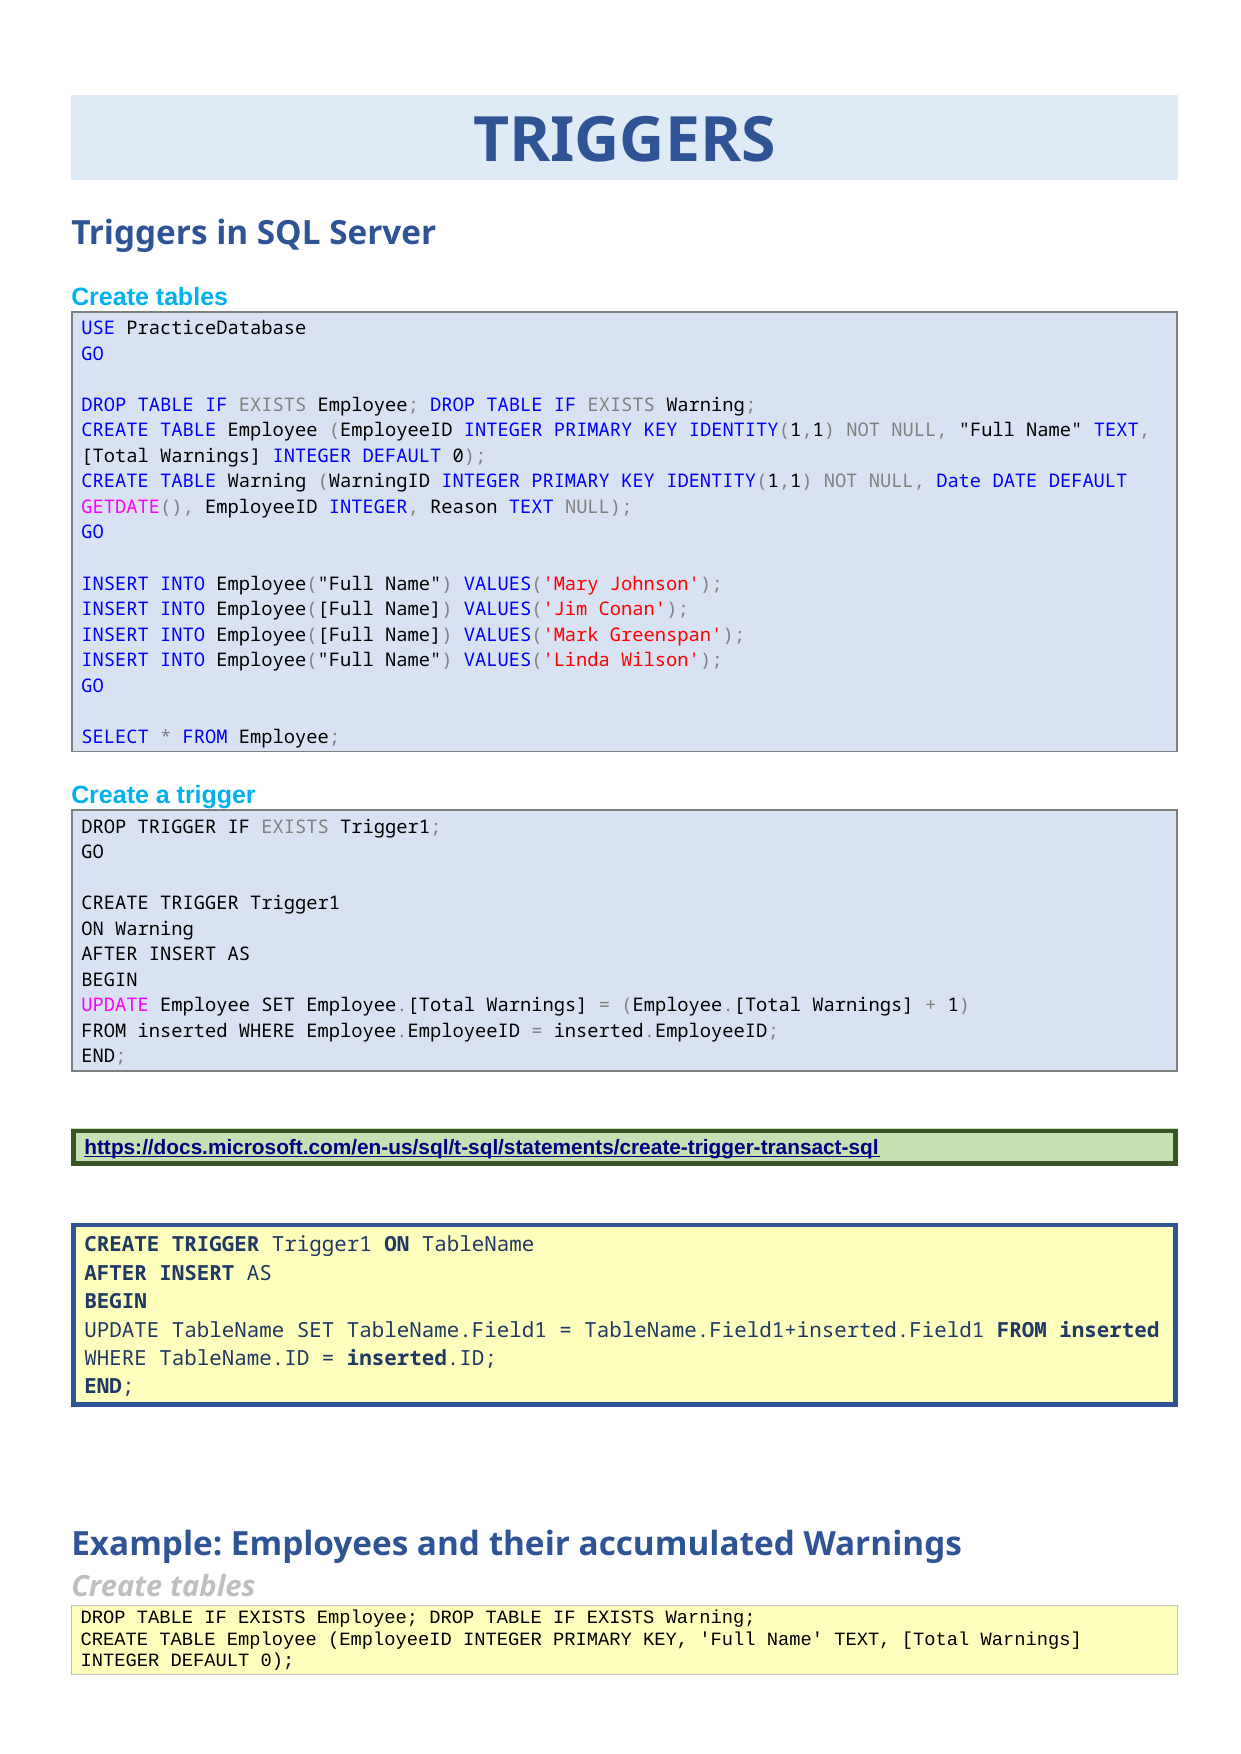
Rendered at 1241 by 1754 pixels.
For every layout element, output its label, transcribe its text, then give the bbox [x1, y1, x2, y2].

text INSERT INTO Employee([Full Name]) VALUES('Jim Conan'); [73, 592, 1176, 617]
text GO [73, 337, 1176, 362]
text USE PracticeDatabase [73, 313, 1176, 337]
text UPDATE TableName SET TableName.Field1 = TableName.Field1+inserted.Field1 FROM inserted WHERE TableName.ID = inserted.ID; [76, 1308, 1173, 1365]
text FROM inserted WHERE Employee.EmployeeID = inserted.EmployeeID; [73, 1013, 1176, 1039]
text INSERT INTO Employee([Full Name]) VALUES('Mark Greenspan'); [73, 617, 1176, 643]
title Create tables [71, 282, 1178, 311]
text BEGIN [76, 1279, 1173, 1308]
text END; [76, 1365, 1173, 1402]
text Create tables [71, 1566, 1178, 1605]
text SELECT * FROM Employee; [73, 719, 1176, 751]
text CREATE TABLE Warning (WarningID INTEGER PRIMARY KEY IDENTITY(1,1) NOT NULL, Date DATE DEFAULT GETDATE(), EmployeeID INTEGER, Reason TEXT NULL); [73, 464, 1176, 515]
text GO [73, 668, 1176, 694]
text AFTER INSERT AS [73, 937, 1176, 962]
text DROP TABLE IF EXISTS Employee; DROP TABLE IF EXISTS Warning; [73, 388, 1176, 413]
text CREATE TABLE Employee (EmployeeID INTEGER PRIMARY KEY, 'Full Name' TEXT, [Total Warnings] INTEGER DEFAULT 0); [72, 1626, 1177, 1674]
text AFTER INSERT AS [76, 1251, 1173, 1279]
text INSERT INTO Employee("Full Name") VALUES('Linda Wilson'); [73, 643, 1176, 668]
text CREATE TRIGGER Trigger1 ON TableName [76, 1227, 1173, 1251]
text CREATE TRIGGER Trigger1 [73, 886, 1176, 911]
text END; [73, 1039, 1176, 1070]
subtitle TRIGGERS [71, 95, 1178, 180]
text Triggers in SQL Server [71, 208, 1178, 254]
text UPDATE Employee SET Employee.[Total Warnings] = (Employee.[Total Warnings] + 1) [73, 988, 1176, 1013]
text BEGIN [73, 962, 1176, 988]
text DROP TRIGGER IF EXISTS Trigger1; [73, 811, 1176, 835]
text https://docs.microsoft.com/en-us/sql/t-sql/statements/create-trigger-transact-sql [76, 1133, 1173, 1161]
text GO [73, 515, 1176, 541]
text GO [73, 835, 1176, 860]
text DROP TABLE IF EXISTS Employee; DROP TABLE IF EXISTS Warning; [72, 1606, 1177, 1626]
text ON Warning [73, 911, 1176, 937]
text INSERT INTO Employee("Full Name") VALUES('Mary Johnson'); [73, 566, 1176, 592]
text Example: Employees and their accumulated Warnings [71, 1520, 1178, 1566]
title Create a trigger [71, 781, 1178, 809]
text CREATE TABLE Employee (EmployeeID INTEGER PRIMARY KEY IDENTITY(1,1) NOT NULL, "Full Name" TEXT, [Total Warnings] INTEGER DEFAULT 0); [73, 413, 1176, 464]
